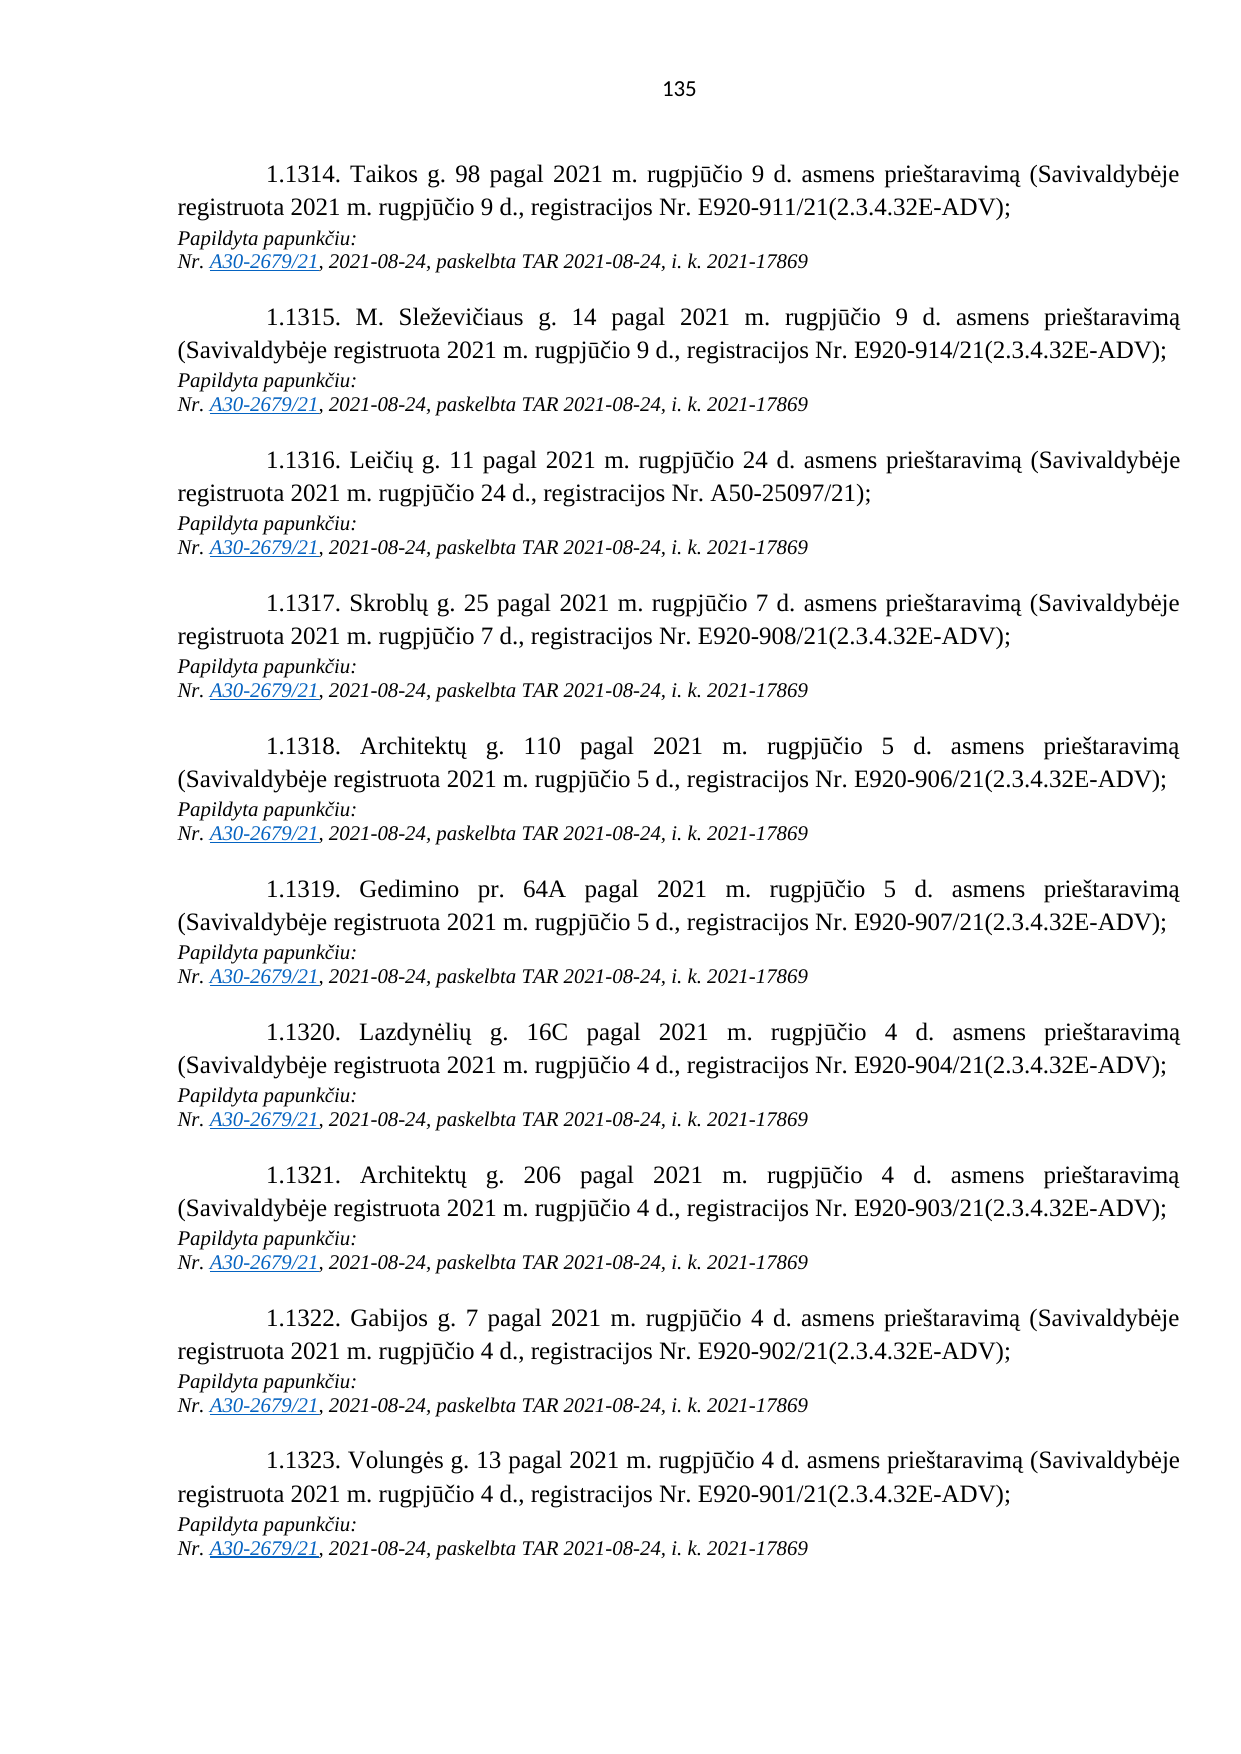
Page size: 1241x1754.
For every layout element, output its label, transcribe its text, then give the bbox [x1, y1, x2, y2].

text 1.1315. M. Sleževičiaus g. 14 pagal 2021 m. rugpjūčio 9 d. asmens prieštaravimą (Savivaldybėje registruota 2021 m. rugpjūčio 9 d., registracijos Nr. E920-914/21(2.3.4.32E-ADV); [177, 302, 1181, 364]
text 1.1317. Skroblų g. 25 pagal 2021 m. rugpjūčio 7 d. asmens prieštaravimą (Savivaldybėje registruota 2021 m. rugpjūčio 7 d., registracijos Nr. E920-908/21(2.3.4.32E-ADV); [177, 588, 1181, 650]
text Nr. A30-2679/21, 2021-08-24, paskelbta TAR 2021-08-24, i. k. 2021-17869 [177, 392, 1181, 416]
text 1.1322. Gabijos g. 7 pagal 2021 m. rugpjūčio 4 d. asmens prieštaravimą (Savivaldybėje registruota 2021 m. rugpjūčio 4 d., registracijos Nr. E920-902/21(2.3.4.32E-ADV); [177, 1303, 1181, 1364]
text 1.1314. Taikos g. 98 pagal 2021 m. rugpjūčio 9 d. asmens prieštaravimą (Savivaldybėje registruota 2021 m. rugpjūčio 9 d., registracijos Nr. E920-911/21(2.3.4.32E-ADV); [177, 159, 1181, 221]
text 1.1316. Leičių g. 11 pagal 2021 m. rugpjūčio 24 d. asmens prieštaravimą (Savivaldybėje registruota 2021 m. rugpjūčio 24 d., registracijos Nr. A50-25097/21); [177, 445, 1181, 507]
text Papildyta papunkčiu: [177, 511, 1181, 535]
text Papildyta papunkčiu: [177, 1226, 1181, 1250]
text Nr. A30-2679/21, 2021-08-24, paskelbta TAR 2021-08-24, i. k. 2021-17869 [177, 1107, 1181, 1131]
text Nr. A30-2679/21, 2021-08-24, paskelbta TAR 2021-08-24, i. k. 2021-17869 [177, 1393, 1181, 1417]
text 1.1321. Architektų g. 206 pagal 2021 m. rugpjūčio 4 d. asmens prieštaravimą (Savivaldybėje registruota 2021 m. rugpjūčio 4 d., registracijos Nr. E920-903/21(2.3.4.32E-ADV); [177, 1160, 1181, 1222]
text Papildyta papunkčiu: [177, 1369, 1181, 1393]
text 1.1323. Volungės g. 13 pagal 2021 m. rugpjūčio 4 d. asmens prieštaravimą (Savivaldybėje registruota 2021 m. rugpjūčio 4 d., registracijos Nr. E920-901/21(2.3.4.32E-ADV); [177, 1446, 1181, 1507]
text 1.1318. Architektų g. 110 pagal 2021 m. rugpjūčio 5 d. asmens prieštaravimą (Savivaldybėje registruota 2021 m. rugpjūčio 5 d., registracijos Nr. E920-906/21(2.3.4.32E-ADV); [177, 731, 1181, 793]
text Papildyta papunkčiu: [177, 368, 1181, 392]
text Nr. A30-2679/21, 2021-08-24, paskelbta TAR 2021-08-24, i. k. 2021-17869 [177, 1250, 1181, 1274]
text Papildyta papunkčiu: [177, 940, 1181, 964]
text 1.1320. Lazdynėlių g. 16C pagal 2021 m. rugpjūčio 4 d. asmens prieštaravimą (Savivaldybėje registruota 2021 m. rugpjūčio 4 d., registracijos Nr. E920-904/21(2.3.4.32E-ADV); [177, 1017, 1181, 1079]
text Nr. A30-2679/21, 2021-08-24, paskelbta TAR 2021-08-24, i. k. 2021-17869 [177, 678, 1181, 702]
text Papildyta papunkčiu: [177, 225, 1181, 249]
text Nr. A30-2679/21, 2021-08-24, paskelbta TAR 2021-08-24, i. k. 2021-17869 [177, 1536, 1181, 1560]
text Nr. A30-2679/21, 2021-08-24, paskelbta TAR 2021-08-24, i. k. 2021-17869 [177, 964, 1181, 988]
text Nr. A30-2679/21, 2021-08-24, paskelbta TAR 2021-08-24, i. k. 2021-17869 [177, 821, 1181, 845]
text Papildyta papunkčiu: [177, 797, 1181, 821]
text Papildyta papunkčiu: [177, 1083, 1181, 1107]
text Nr. A30-2679/21, 2021-08-24, paskelbta TAR 2021-08-24, i. k. 2021-17869 [177, 535, 1181, 559]
text Papildyta papunkčiu: [177, 654, 1181, 678]
text Papildyta papunkčiu: [177, 1512, 1181, 1536]
text Nr. A30-2679/21, 2021-08-24, paskelbta TAR 2021-08-24, i. k. 2021-17869 [177, 249, 1181, 273]
text 1.1319. Gedimino pr. 64A pagal 2021 m. rugpjūčio 5 d. asmens prieštaravimą (Savivaldybėje registruota 2021 m. rugpjūčio 5 d., registracijos Nr. E920-907/21(2.3.4.32E-ADV); [177, 874, 1181, 936]
